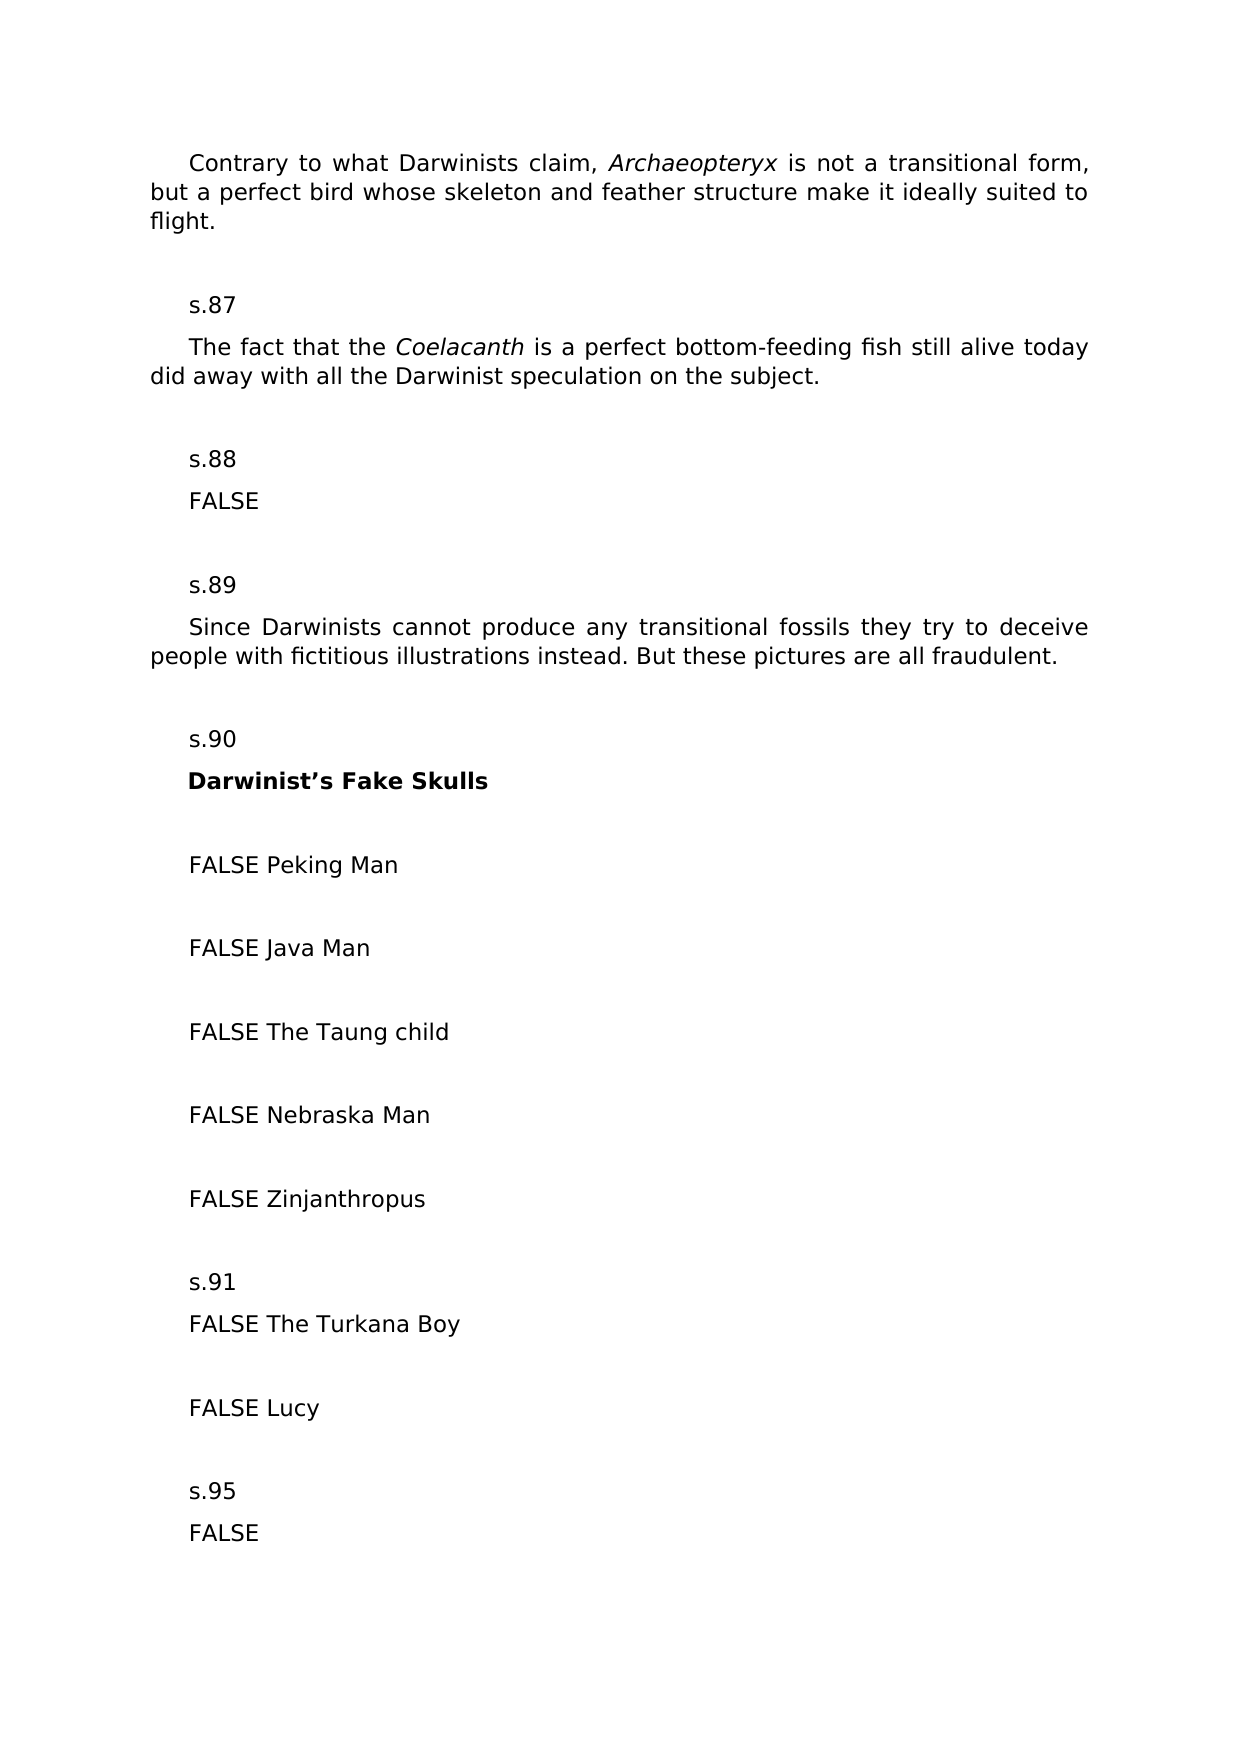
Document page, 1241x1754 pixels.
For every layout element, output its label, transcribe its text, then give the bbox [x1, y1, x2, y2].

text FALSE [150, 1520, 1090, 1547]
text s.91 [150, 1269, 1090, 1296]
text The fact that the Coelacanth is a perfect bottom-feeding fish still alive today did away with all the Darwinist speculation on the subject. [150, 334, 1090, 390]
text Darwinist’s Fake Skulls [150, 768, 1090, 795]
text FALSE [150, 488, 1090, 515]
text s.90 [150, 727, 1090, 753]
text FALSE Nebraska Man [150, 1102, 1090, 1129]
text Contrary to what Darwinists claim, Archaeopteryx is not a transitional form, but a perfect bird whose skeleton and feather structure make it ideally suited to flight. [150, 150, 1090, 235]
text s.95 [150, 1478, 1090, 1505]
text s.88 [150, 447, 1090, 473]
text FALSE The Taung child [150, 1019, 1090, 1046]
text FALSE Zinjanthropus [150, 1186, 1090, 1213]
text FALSE Java Man [150, 935, 1090, 962]
text FALSE Lucy [150, 1395, 1090, 1422]
text FALSE Peking Man [150, 852, 1090, 878]
text s.89 [150, 572, 1090, 599]
text Since Darwinists cannot produce any transitional fossils they try to deceive people with fictitious illustrations instead. But these pictures are all fraudulent. [150, 614, 1090, 670]
text s.87 [150, 292, 1090, 319]
text FALSE The Turkana Boy [150, 1311, 1090, 1338]
